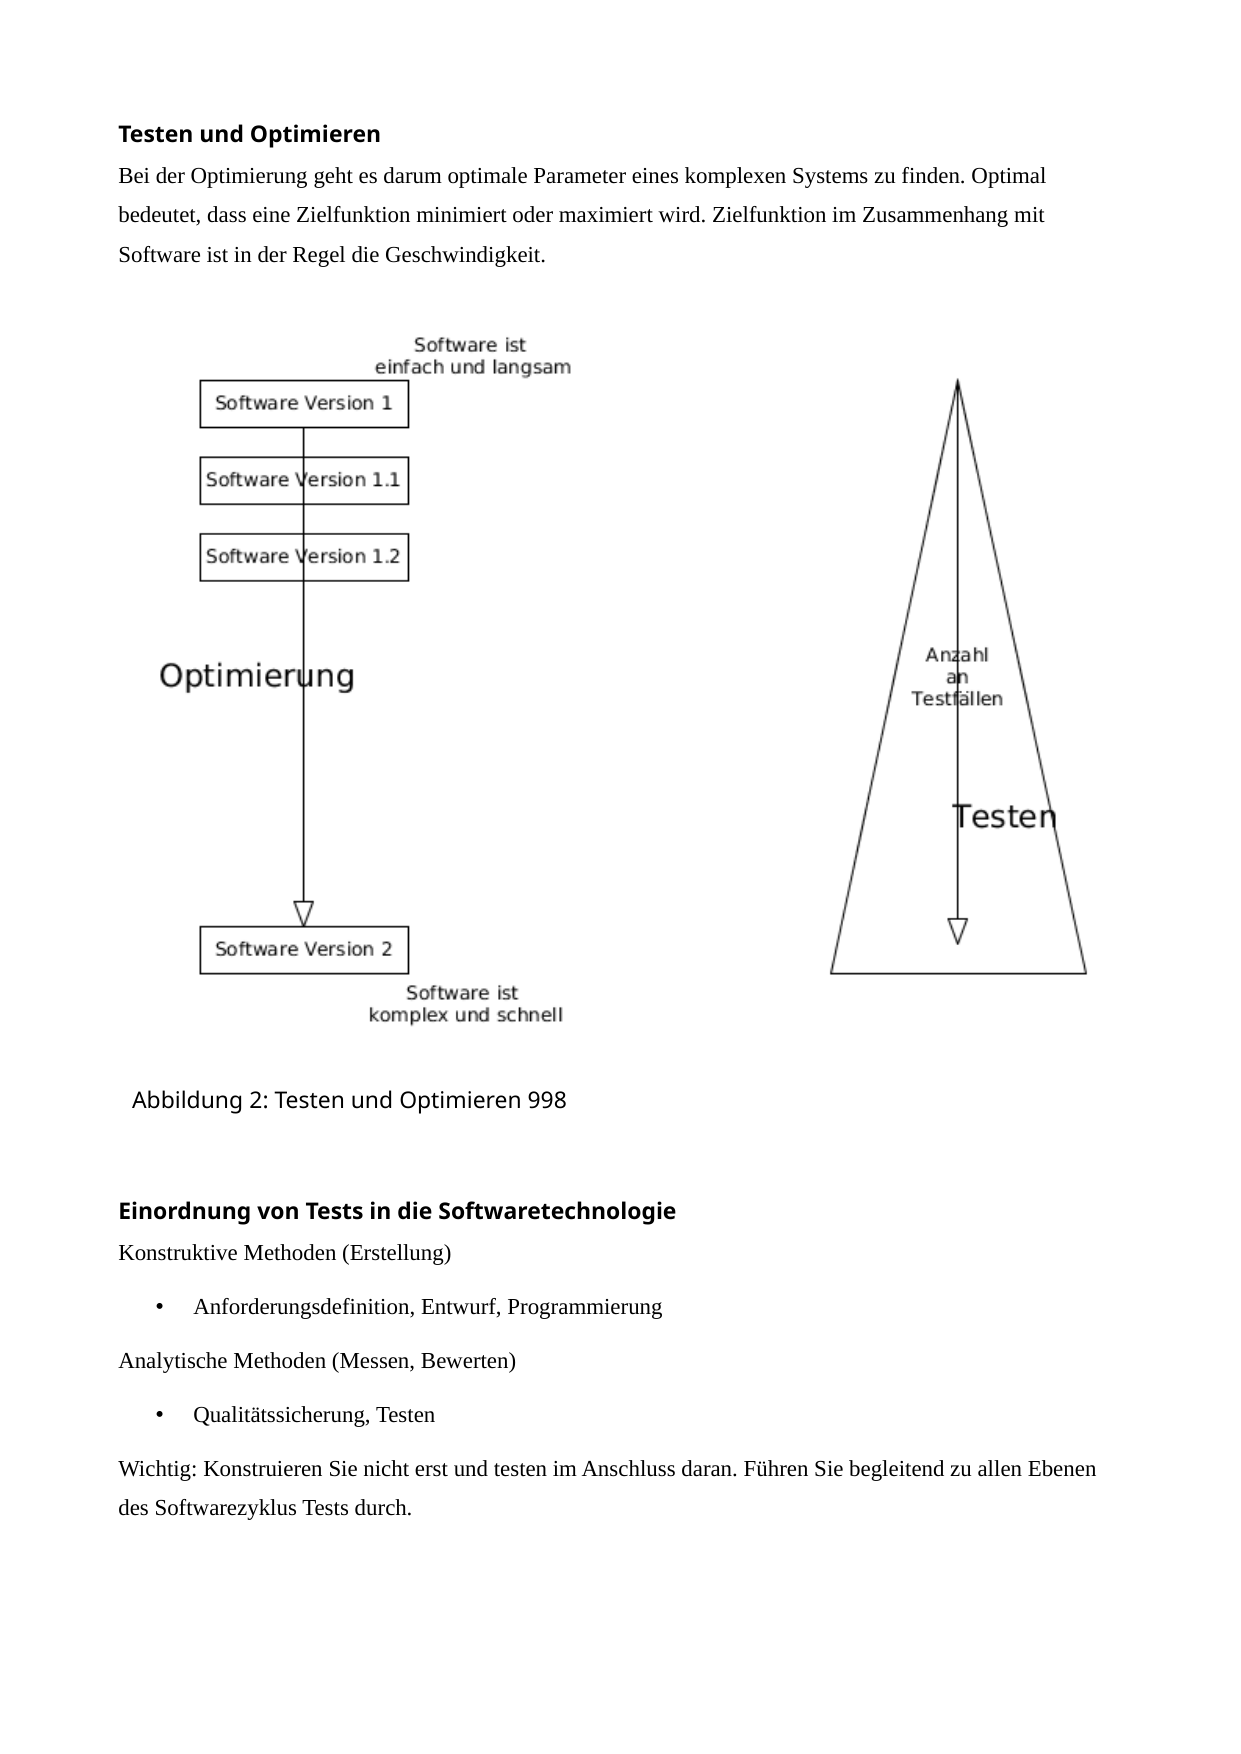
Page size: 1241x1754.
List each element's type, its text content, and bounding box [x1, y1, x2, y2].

subtitle Einordnung von Tests in die Softwaretechnologie [118, 1195, 1122, 1226]
list Qualitätssicherung, Testen [156, 1401, 1122, 1427]
text Analytische Methoden (Messen, Bewerten) [118, 1347, 1122, 1373]
list Anforderungsdefinition, Entwurf, Programmierung [156, 1293, 1122, 1319]
text Abbildung 2: Testen und Optimieren 998 [132, 1053, 1108, 1115]
text Bei der Optimierung geht es darum optimale Parameter eines komplexen Systems zu finden. Optimal bedeutet, dass eine Zielfunktion minimiert oder maximiert wird. Zielfunktion im Zusammenhang mit Software ist in der Regel die Geschwindigkeit. [118, 162, 1122, 267]
text Wichtig: Konstruieren Sie nicht erst und testen im Anschluss daran. Führen Sie begleitend zu allen Ebenen des Softwarezyklus Tests durch. [118, 1455, 1122, 1521]
subtitle Testen und Optimieren [118, 118, 1122, 149]
text Konstruktive Methoden (Erstellung) [118, 1239, 1122, 1265]
picture [131, 295, 1109, 1053]
